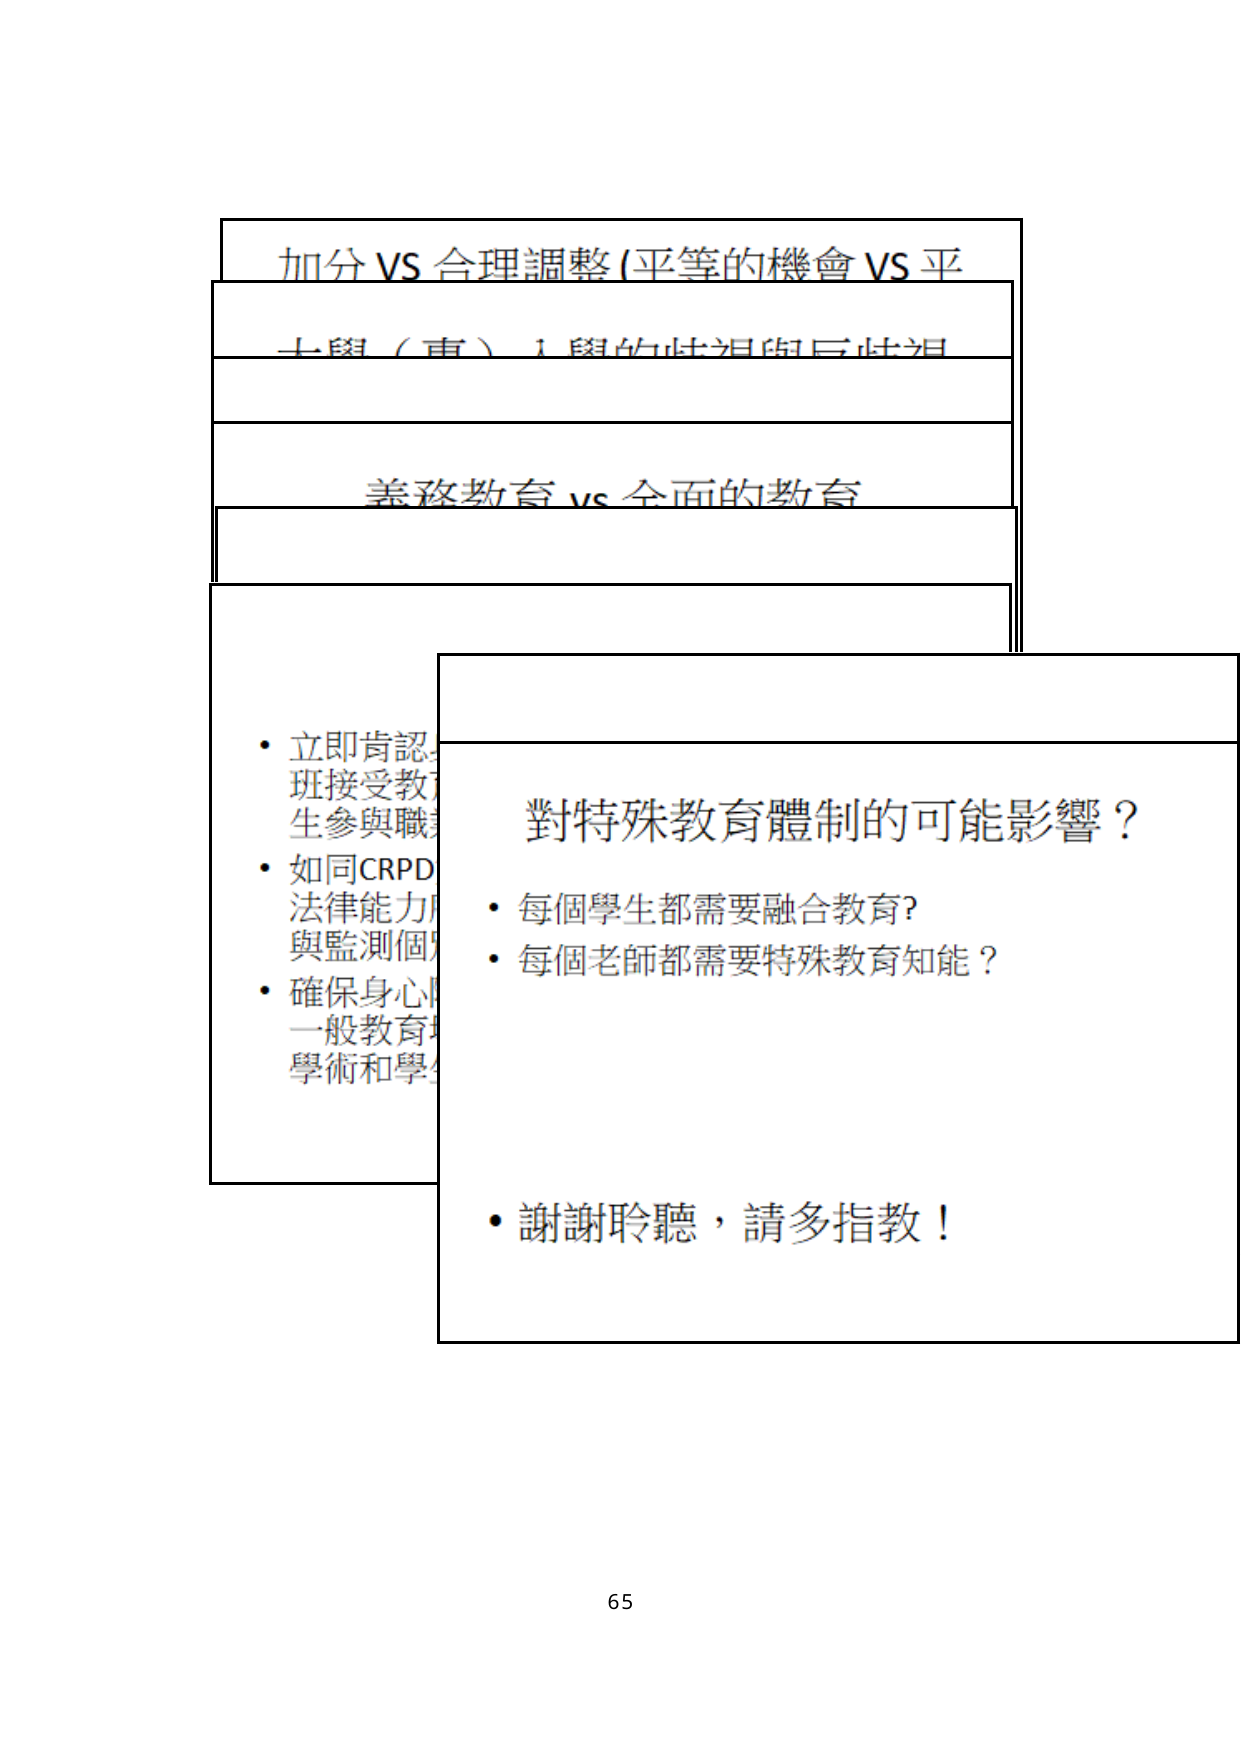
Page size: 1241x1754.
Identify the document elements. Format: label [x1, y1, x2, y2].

picture [218, 509, 1015, 652]
picture [212, 586, 1009, 1182]
picture [214, 359, 1011, 421]
picture [440, 744, 1237, 1341]
picture [214, 424, 1011, 582]
picture [214, 283, 1011, 356]
picture [440, 656, 1237, 741]
picture [223, 221, 1020, 652]
